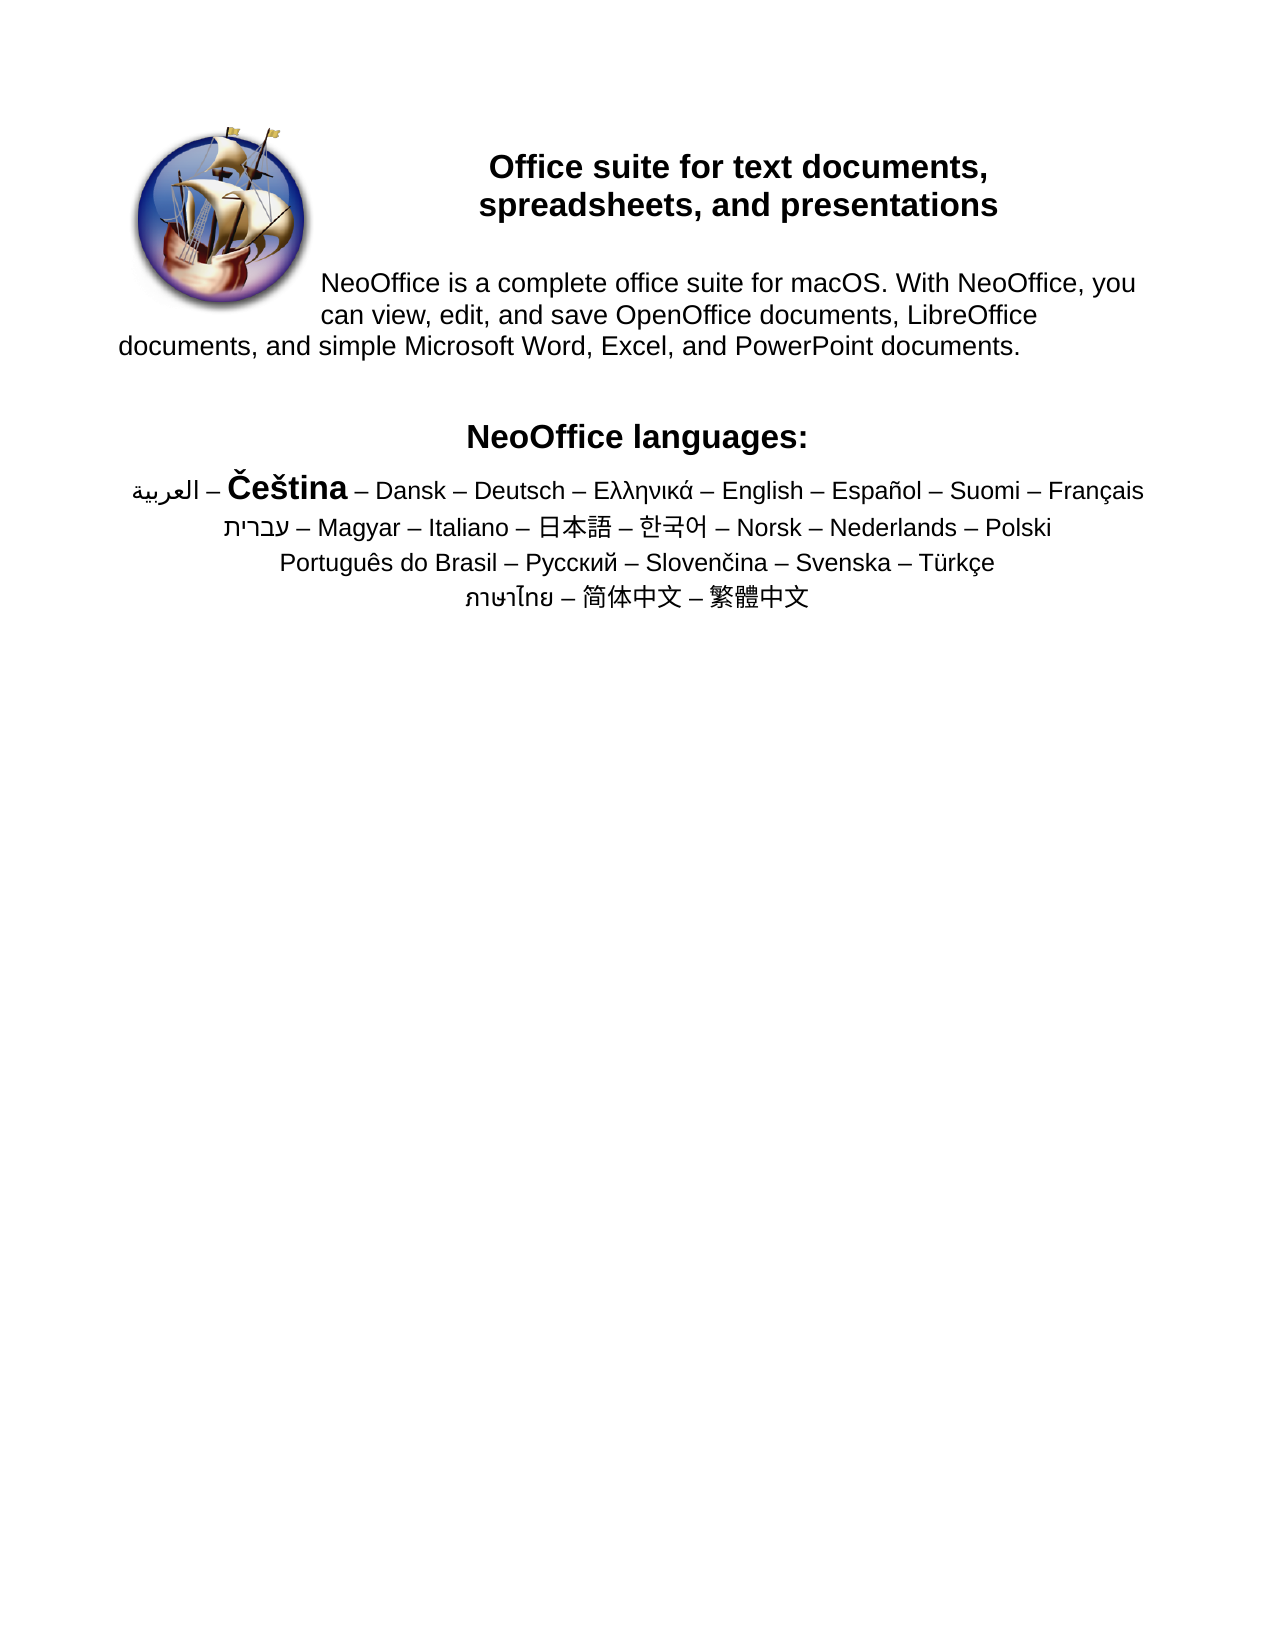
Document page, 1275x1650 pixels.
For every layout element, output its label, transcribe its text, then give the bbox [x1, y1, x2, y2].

text Português do Brasil – Pусский – Slovenčina – Svenska – Türkçe [118, 548, 1157, 576]
text עברית – Magyar – Italiano – 日本語 – 한국어 – Norsk – Nederlands – Polski [118, 513, 1157, 542]
text Office suite for text documents, [118, 118, 1157, 185]
text العربية – Čeština – Dansk – Deutsch – Ελληνικά – English – Español – Suomi – Français [118, 468, 1157, 507]
text NeoOffice is a complete office suite for macOS. With NeoOffice, you can view, edit, and save OpenOffice documents, LibreOffice documents, and simple Microsoft Word, Excel, and PowerPoint documents. [118, 267, 1157, 361]
text NeoOffice languages: [118, 417, 1157, 456]
text spreadsheets, and presentations [321, 185, 1157, 224]
text ภาษาไทย – 简体中文 – 繁體中文 [118, 582, 1157, 611]
picture [120, 119, 321, 319]
